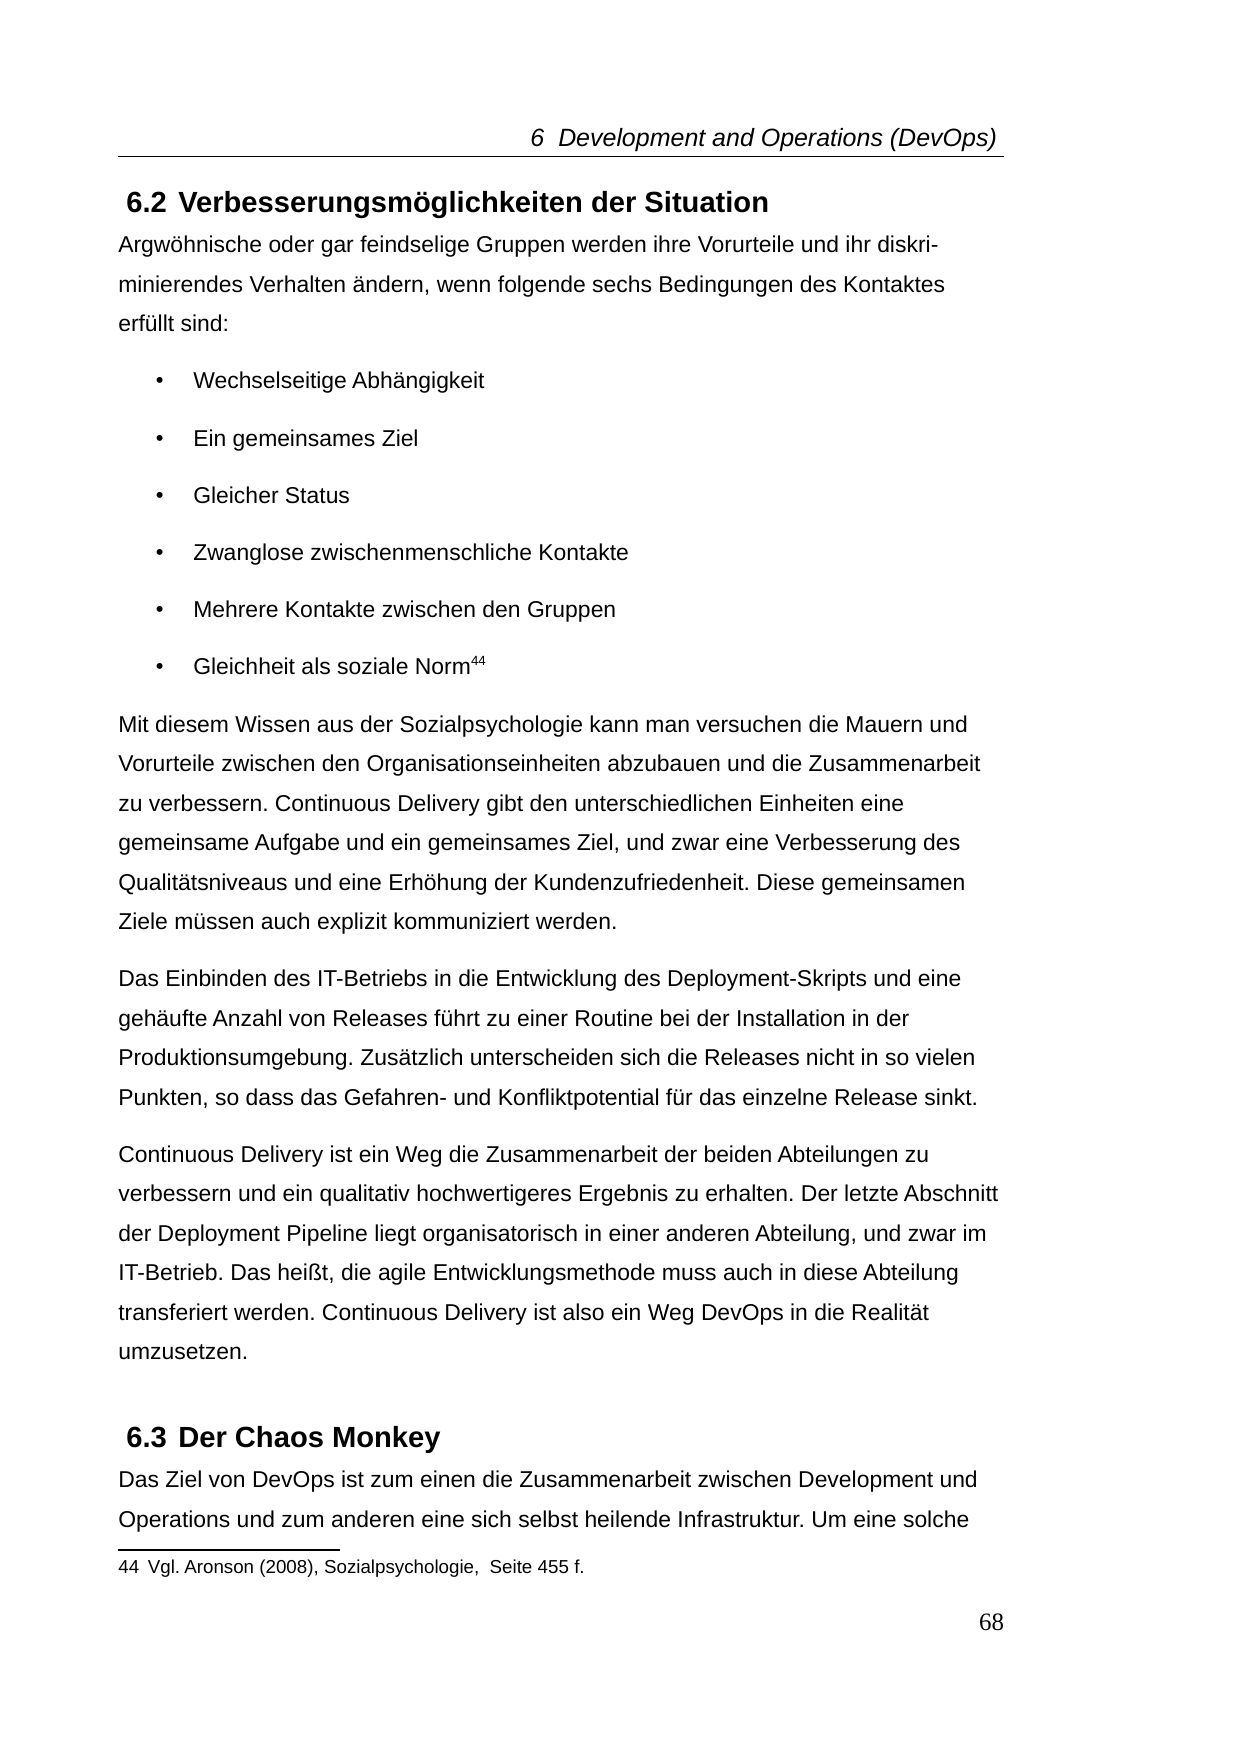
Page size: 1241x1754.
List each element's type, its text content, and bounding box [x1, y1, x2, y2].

text Das Einbinden des IT-Betriebs in die Entwicklung des Deployment-Skripts und eine gehäufte Anzahl von Releases führt zu einer Routine bei der Installation in der Produktionsumgebung. Zusätzlich unterscheiden sich die Releases nicht in so vielen Punkten, so dass das Gefahren- und Konfliktpotential für das einzelne Release sinkt. [118, 965, 1004, 1110]
subtitle Der Chaos Monkey [118, 1420, 1004, 1454]
list Gleichheit als soziale Norm [156, 653, 1004, 680]
text Continuous Delivery ist ein Weg die Zusammenarbeit der beiden Abteilungen zu verbessern und ein qualitativ hochwertigeres Ergebnis zu erhalten. Der letzte Abschnitt der Deployment Pipeline liegt organisatorisch in einer anderen Abteilung, und zwar im IT-Betrieb. Das heißt, die agile Entwicklungsmethode muss auch in diese Abteilung transferiert werden. Continuous Delivery ist also ein Weg DevOps in die Realität umzusetzen. [118, 1141, 1004, 1364]
list Wechselseitige Abhängigkeit [156, 367, 1004, 394]
list Zwanglose zwischenmenschliche Kontakte [156, 539, 1004, 565]
list Mehrere Kontakte zwischen den Gruppen [156, 596, 1004, 622]
list Gleicher Status [156, 482, 1004, 508]
list Vgl. Aronson (2008), Sozialpsychologie, Seite 455 f. [118, 1556, 1004, 1578]
text Das Ziel von DevOps ist zum einen die Zusammenarbeit zwischen Development und Operations und zum anderen eine sich selbst heilende Infrastruktur. Um eine solche [118, 1466, 1004, 1532]
text Mit diesem Wissen aus der Sozialpsychologie kann man versuchen die Mauern und Vorurteile zwischen den Organisationseinheiten abzubauen und die Zusammenarbeit zu verbessern. Continuous Delivery gibt den unterschiedlichen Einheiten eine gemeinsame Aufgabe und ein gemeinsames Ziel, und zwar eine Verbesserung des Qualitätsniveaus und eine Erhöhung der Kundenzufriedenheit. Diese gemeinsamen Ziele müssen auch explizit kommuniziert werden. [118, 711, 1004, 934]
subtitle Verbesserungsmöglichkeiten der Situation [118, 185, 1004, 219]
list Ein gemeinsames Ziel [156, 424, 1004, 451]
text Argwöhnische oder gar feindselige Gruppen werden ihre Vorurteile und ihr diskri-minierendes Verhalten ändern, wenn folgende sechs Bedingungen des Kontaktes erfüllt sind: [118, 231, 1004, 337]
